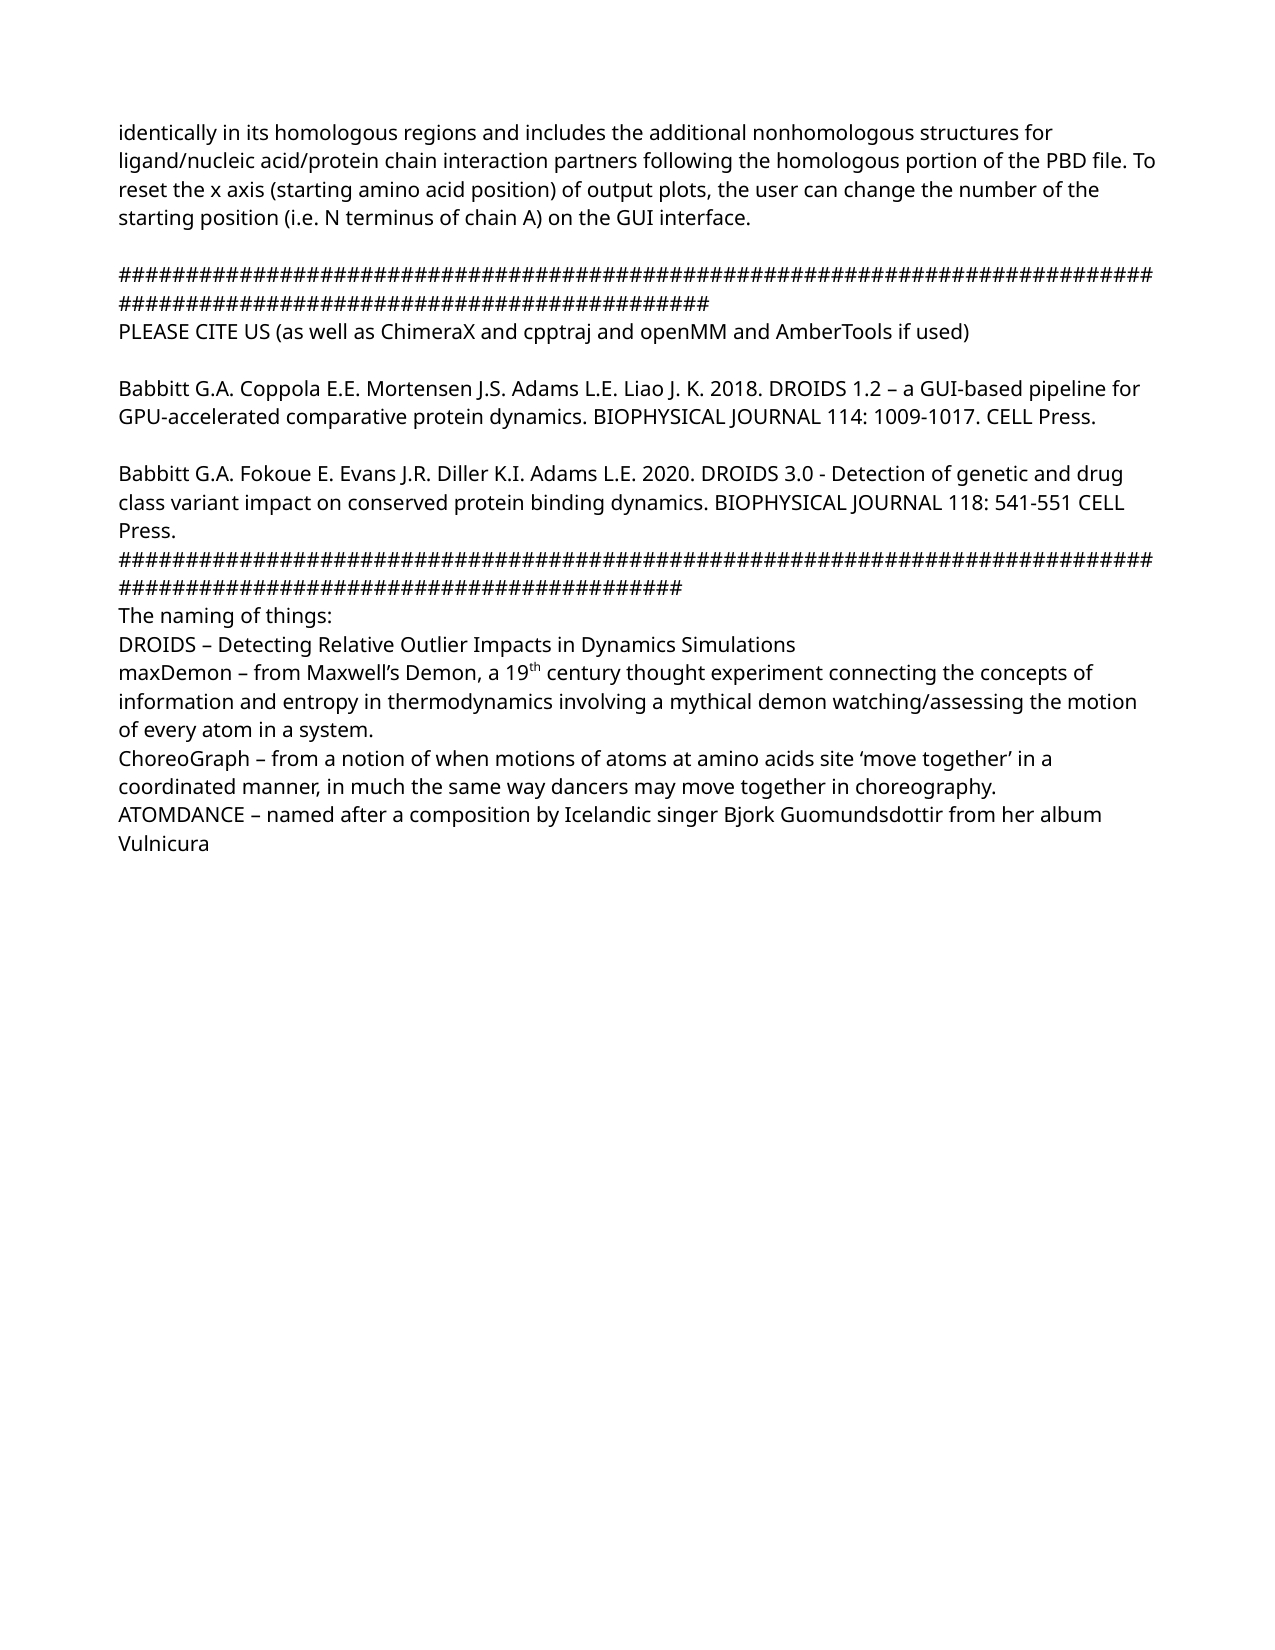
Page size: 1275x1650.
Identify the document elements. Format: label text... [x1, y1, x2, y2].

text Babbitt G.A. Fokoue E. Evans J.R. Diller K.I. Adams L.E. 2020. DROIDS 3.0 - Detection of genetic and drug class variant impact on conserved protein binding dynamics. BIOPHYSICAL JOURNAL 118: 541-551 CELL Press. [118, 459, 1157, 545]
text The naming of things: [118, 602, 1157, 630]
text DROIDS – Detecting Relative Outlier Impacts in Dynamics Simulations [118, 630, 1157, 658]
text ####################################################################################################################### [118, 545, 1157, 602]
text ATOMDANCE – named after a composition by Icelandic singer Bjork Guomundsdottir from her album Vulnicura [118, 801, 1157, 857]
text identically in its homologous regions and includes the additional nonhomologous structures for ligand/nucleic acid/protein chain interaction partners following the homologous portion of the PBD file. To reset the x axis (starting amino acid position) of output plots, the user can change the number of the starting position (i.e. N terminus of chain A) on the GUI interface. [118, 118, 1157, 232]
text Babbitt G.A. Coppola E.E. Mortensen J.S. Adams L.E. Liao J. K. 2018. DROIDS 1.2 – a GUI-based pipeline for GPU-accelerated comparative protein dynamics. BIOPHYSICAL JOURNAL 114: 1009-1017. CELL Press. [118, 374, 1157, 431]
text maxDemon – from Maxwell’s Demon, a 19th century thought experiment connecting the concepts of information and entropy in thermodynamics involving a mythical demon watching/assessing the motion of every atom in a system. [118, 658, 1157, 744]
text ChoreoGraph – from a notion of when motions of atoms at amino acids site ‘move together’ in a coordinated manner, in much the same way dancers may move together in choreography. [118, 744, 1157, 801]
text ######################################################################################################################### [118, 260, 1157, 317]
text PLEASE CITE US (as well as ChimeraX and cpptraj and openMM and AmberTools if used) [118, 317, 1157, 346]
